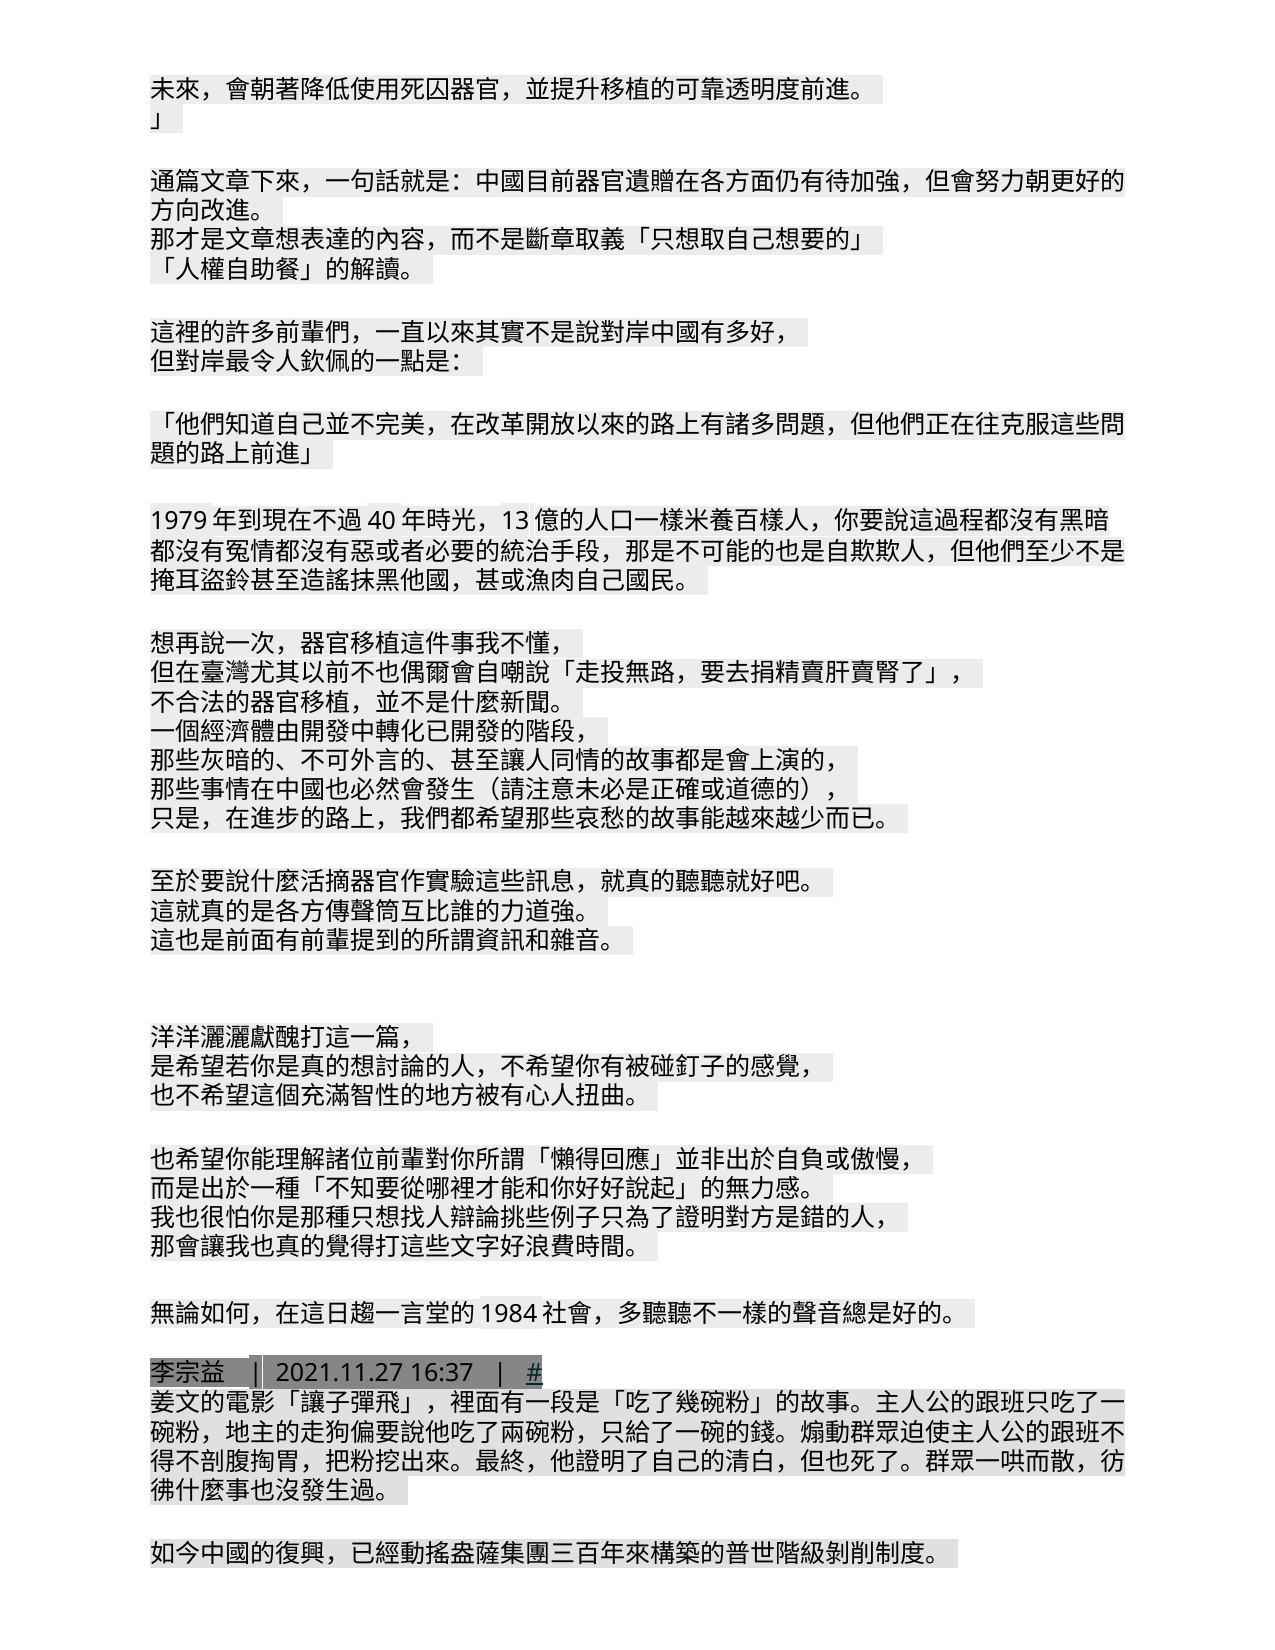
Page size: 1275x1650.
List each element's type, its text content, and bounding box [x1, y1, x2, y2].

text 李宗益 | 2021.11.27 16:37 | # [150, 1354, 1125, 1389]
text 未來，會朝著降低使用死囚器官，並提升移植的可靠透明度前進。 」 通篇文章下來，一句話就是：中國目前器官遺贈在各方面仍有待加強，但會努力朝更好的方向改進。 那才是文章想表達的內容，而不是斷章取義「只想取自己想要的」 「人權自助餐」的解讀。 這裡的許多前輩們，一直以來其實不是說對岸中國有多好， 但對岸最令人欽佩的一點是： 「他們知道自己並不完美，在改革開放以來的路上有諸多問題，但他們正在往克服這些問題的路上前進」 1979年到現在不過40年時光，13億的人口一樣米養百樣人，你要說這過程都沒有黑暗都沒有冤情都沒有惡或者必要的統治手段，那是不可能的也是自欺欺人，但他們至少不是掩耳盜鈴甚至造謠抹黑他國，甚或漁肉自己國民。 想再說一次，器官移植這件事我不懂， 但在臺灣尤其以前不也偶爾會自嘲說「走投無路，要去捐精賣肝賣腎了」， 不合法的器官移植，並不是什麼新聞。 一個經濟體由開發中轉化已開發的階段， 那些灰暗的、不可外言的、甚至讓人同情的故事都是會上演的， 那些事情在中國也必然會發生（請注意未必是正確或道德的）， 只是，在進步的路上，我們都希望那些哀愁的故事能越來越少而已。 至於要說什麼活摘器官作實驗這些訊息，就真的聽聽就好吧。 這就真的是各方傳聲筒互比誰的力道強。 這也是前面有前輩提到的所謂資訊和雜音。 洋洋灑灑獻醜打這一篇， 是希望若你是真的想討論的人，不希望你有被碰釘子的感覺， 也不希望這個充滿智性的地方被有心人扭曲。 也希望你能理解諸位前輩對你所謂「懶得回應」並非出於自負或傲慢， 而是出於一種「不知要從哪裡才能和你好好說起」的無力感。 我也很怕你是那種只想找人辯論挑些例子只為了證明對方是錯的人， 那會讓我也真的覺得打這些文字好浪費時間。 無論如何，在這日趨一言堂的1984社會，多聽聽不一樣的聲音總是好的。 [150, 75, 1125, 1329]
text 姜文的電影「讓子彈飛」，裡面有一段是「吃了幾碗粉」的故事。主人公的跟班只吃了一碗粉，地主的走狗偏要說他吃了兩碗粉，只給了一碗的錢。煽動群眾迫使主人公的跟班不得不剖腹掏胃，把粉挖出來。最終，他證明了自己的清白，但也死了。群眾一哄而散，彷彿什麼事也沒發生過。 如今中國的復興，已經動搖盎薩集團三百年來構築的普世階級剝削制度。 [150, 1389, 1125, 1568]
